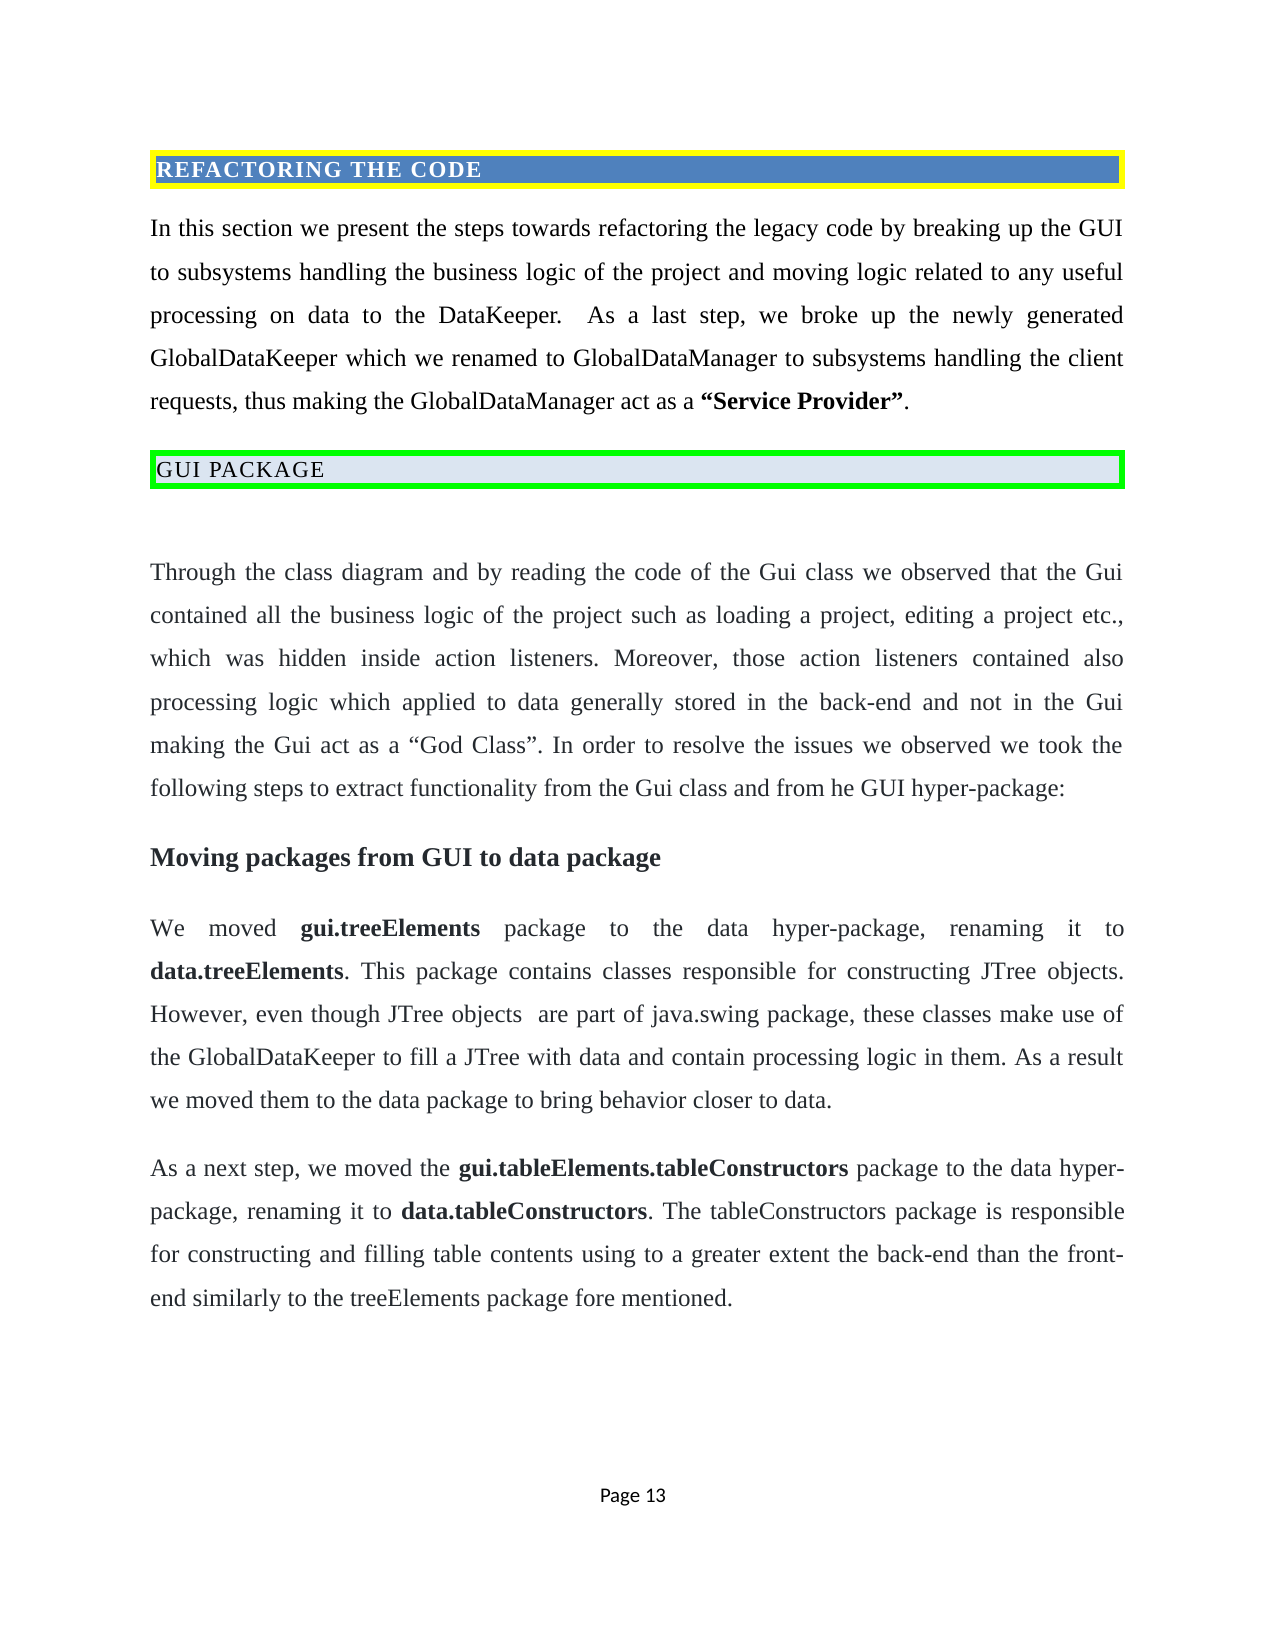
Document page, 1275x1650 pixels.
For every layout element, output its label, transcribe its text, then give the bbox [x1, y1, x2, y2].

text Moving packages from GUI to data package [150, 841, 1125, 872]
subtitle GUI PACKAGE [156, 456, 1119, 483]
text In this section we present the steps towards refactoring the legacy code by breaking up the GUI to subsystems handling the business logic of the project and moving logic related to any useful processing on data to the DataKeeper. As a last step, we broke up the newly generated GlobalDataKeeper which we renamed to GlobalDataManager to subsystems handling the client requests, thus making the GlobalDataManager act as a “Service Provider”. [150, 213, 1125, 415]
text We moved gui.treeElements package to the data hyper-package, renaming it to data.treeElements. This package contains classes responsible for constructing JTree objects. However, even though JTree objects are part of java.swing package, these classes make use of the GlobalDataKeeper to fill a JTree with data and contain processing logic in them. As a result we moved them to the data package to bring behavior closer to data. [150, 913, 1125, 1114]
text Through the class diagram and by reading the code of the Gui class we observed that the Gui contained all the business logic of the project such as loading a project, editing a project etc., which was hidden inside action listeners. Moreover, those action listeners contained also processing logic which applied to data generally stored in the back-end and not in the Gui making the Gui act as a “God Class”. In order to resolve the issues we observed we took the following steps to extract functionality from the Gui class and from he GUI hyper-package: [150, 557, 1125, 802]
text As a next step, we moved the gui.tableElements.tableConstructors package to the data hyper-package, renaming it to data.tableConstructors. The tableConstructors package is responsible for constructing and filling table contents using to a greater extent the back-end than the front-end similarly to the treeElements package fore mentioned. [150, 1153, 1125, 1311]
subtitle Refactoring THE CODE [156, 156, 1119, 183]
